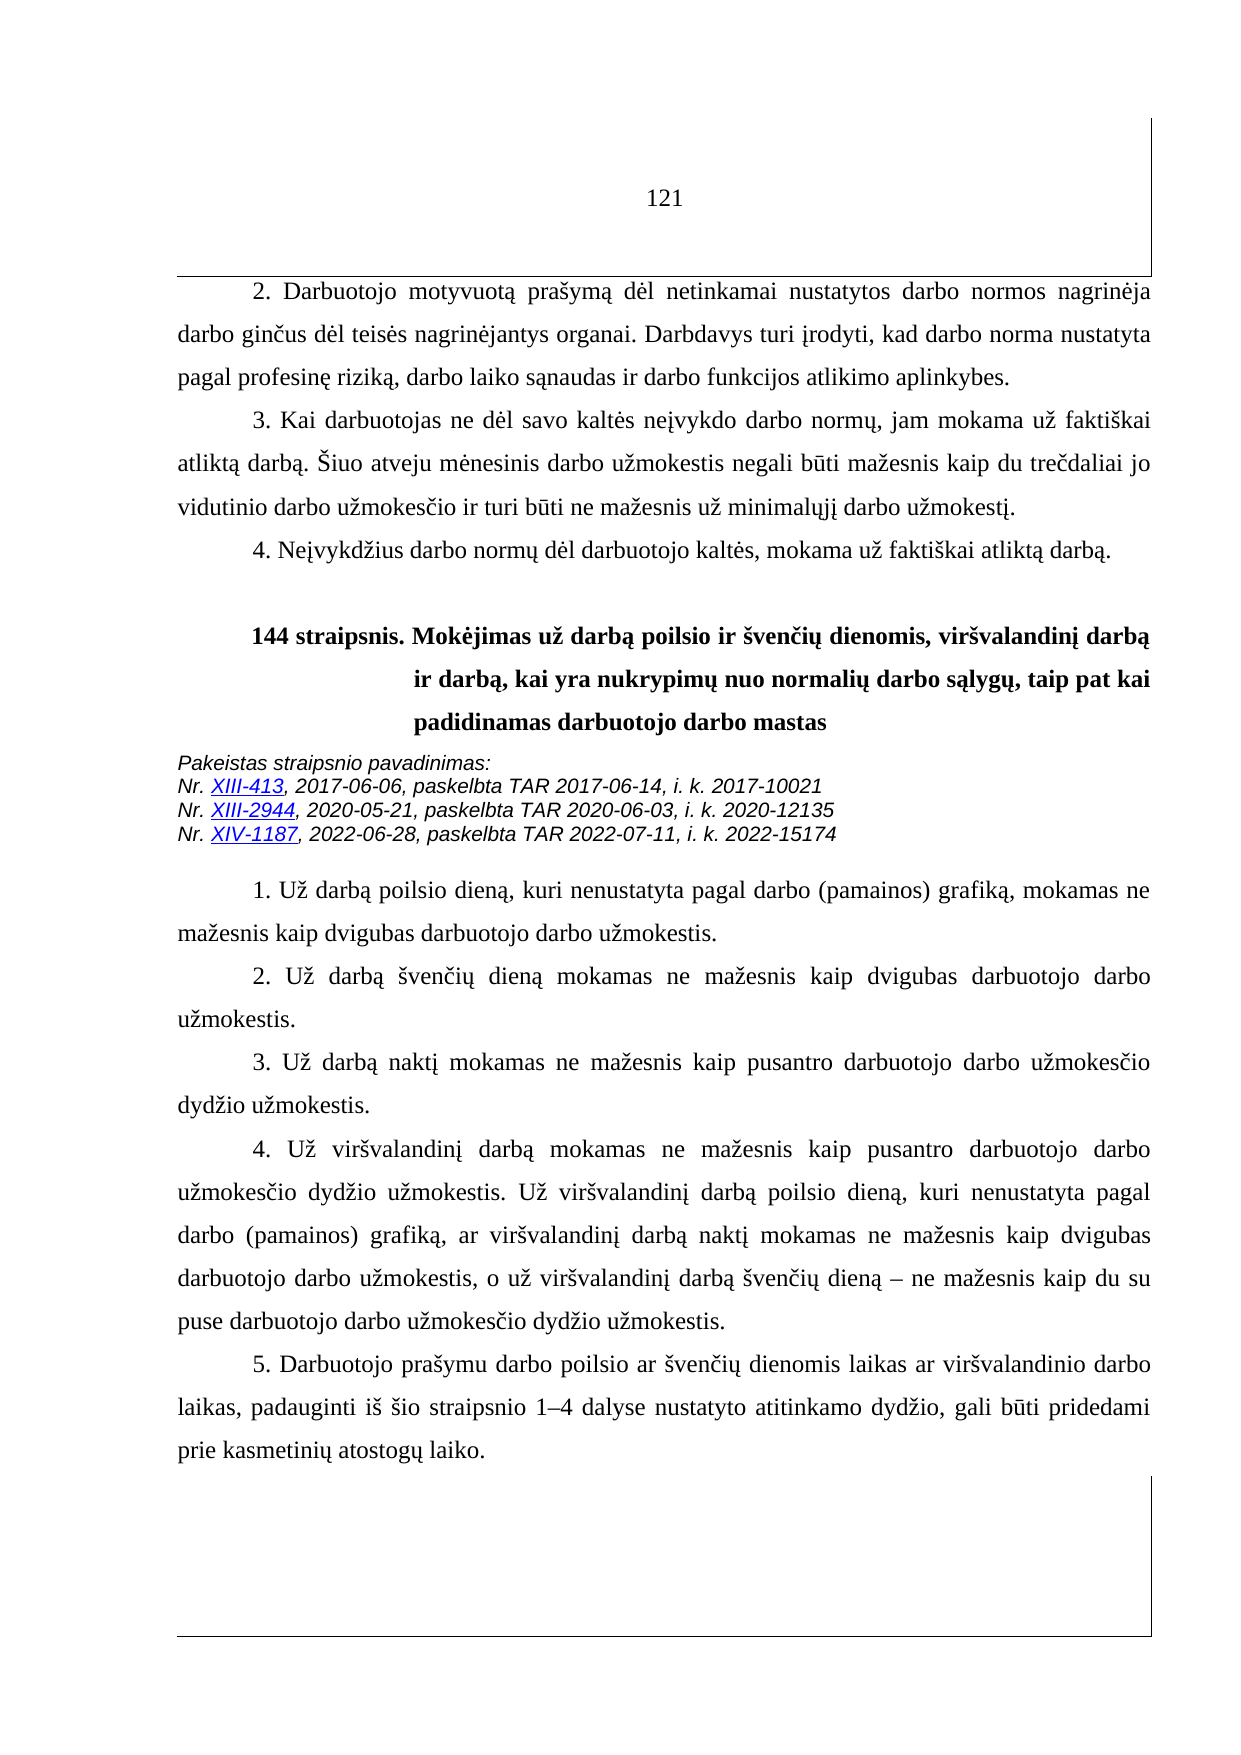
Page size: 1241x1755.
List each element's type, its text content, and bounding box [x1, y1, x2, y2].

text 4. Už viršvalandinį darbą mokamas ne mažesnis kaip pusantro darbuotojo darbo užmokesčio dydžio užmokestis. Už viršvalandinį darbą poilsio dieną, kuri nenustatyta pagal darbo (pamainos) grafiką, ar viršvalandinį darbą naktį mokamas ne mažesnis kaip dvigubas darbuotojo darbo užmokestis, o už viršvalandinį darbą švenčių dieną – ne mažesnis kaip du su puse darbuotojo darbo užmokesčio dydžio užmokestis. [177, 1134, 1152, 1335]
text 3. Kai darbuotojas ne dėl savo kaltės neįvykdo darbo normų, jam mokama už faktiškai atliktą darbą. Šiuo atveju mėnesinis darbo užmokestis negali būti mažesnis kaip du trečdaliai jo vidutinio darbo užmokesčio ir turi būti ne mažesnis už minimalųjį darbo užmokestį. [177, 405, 1152, 520]
text 2. Už darbą švenčių dieną mokamas ne mažesnis kaip dvigubas darbuotojo darbo užmokestis. [177, 961, 1152, 1033]
text Nr. XIII-413, 2017-06-06, paskelbta TAR 2017-06-14, i. k. 2017-10021 [177, 774, 1152, 798]
text 5. Darbuotojo prašymu darbo poilsio ar švenčių dienomis laikas ar viršvalandinio darbo laikas, padauginti iš šio straipsnio 1–4 dalyse nustatyto atitinkamo dydžio, gali būti pridedami prie kasmetinių atostogų laiko. [177, 1349, 1152, 1464]
text 1. Už darbą poilsio dieną, kuri nenustatyta pagal darbo (pamainos) grafiką, mokamas ne mažesnis kaip dvigubas darbuotojo darbo užmokestis. [177, 875, 1152, 947]
text Pakeistas straipsnio pavadinimas: [177, 750, 1152, 774]
text Nr. XIII-2944, 2020-05-21, paskelbta TAR 2020-06-03, i. k. 2020-12135 [177, 798, 1152, 822]
text Nr. XIV-1187, 2022-06-28, paskelbta TAR 2022-07-11, i. k. 2022-15174 [177, 822, 1152, 846]
text 2. Darbuotojo motyvuotą prašymą dėl netinkamai nustatytos darbo normos nagrinėja darbo ginčus dėl teisės nagrinėjantys organai. Darbdavys turi įrodyti, kad darbo norma nustatyta pagal profesinę riziką, darbo laiko sąnaudas ir darbo funkcijos atlikimo aplinkybes. [177, 276, 1152, 391]
text 4. Neįvykdžius darbo normų dėl darbuotojo kaltės, mokama už faktiškai atliktą darbą. [177, 535, 1152, 563]
text 3. Už darbą naktį mokamas ne mažesnis kaip pusantro darbuotojo darbo užmokesčio dydžio užmokestis. [177, 1047, 1152, 1119]
subtitle 144 straipsnis. Mokėjimas už darbą poilsio ir švenčių dienomis, viršvalandinį darbą ir darbą, kai yra nukrypimų nuo normalių darbo sąlygų, taip pat kai padidinamas darbuotojo darbo mastas [251, 621, 1152, 736]
